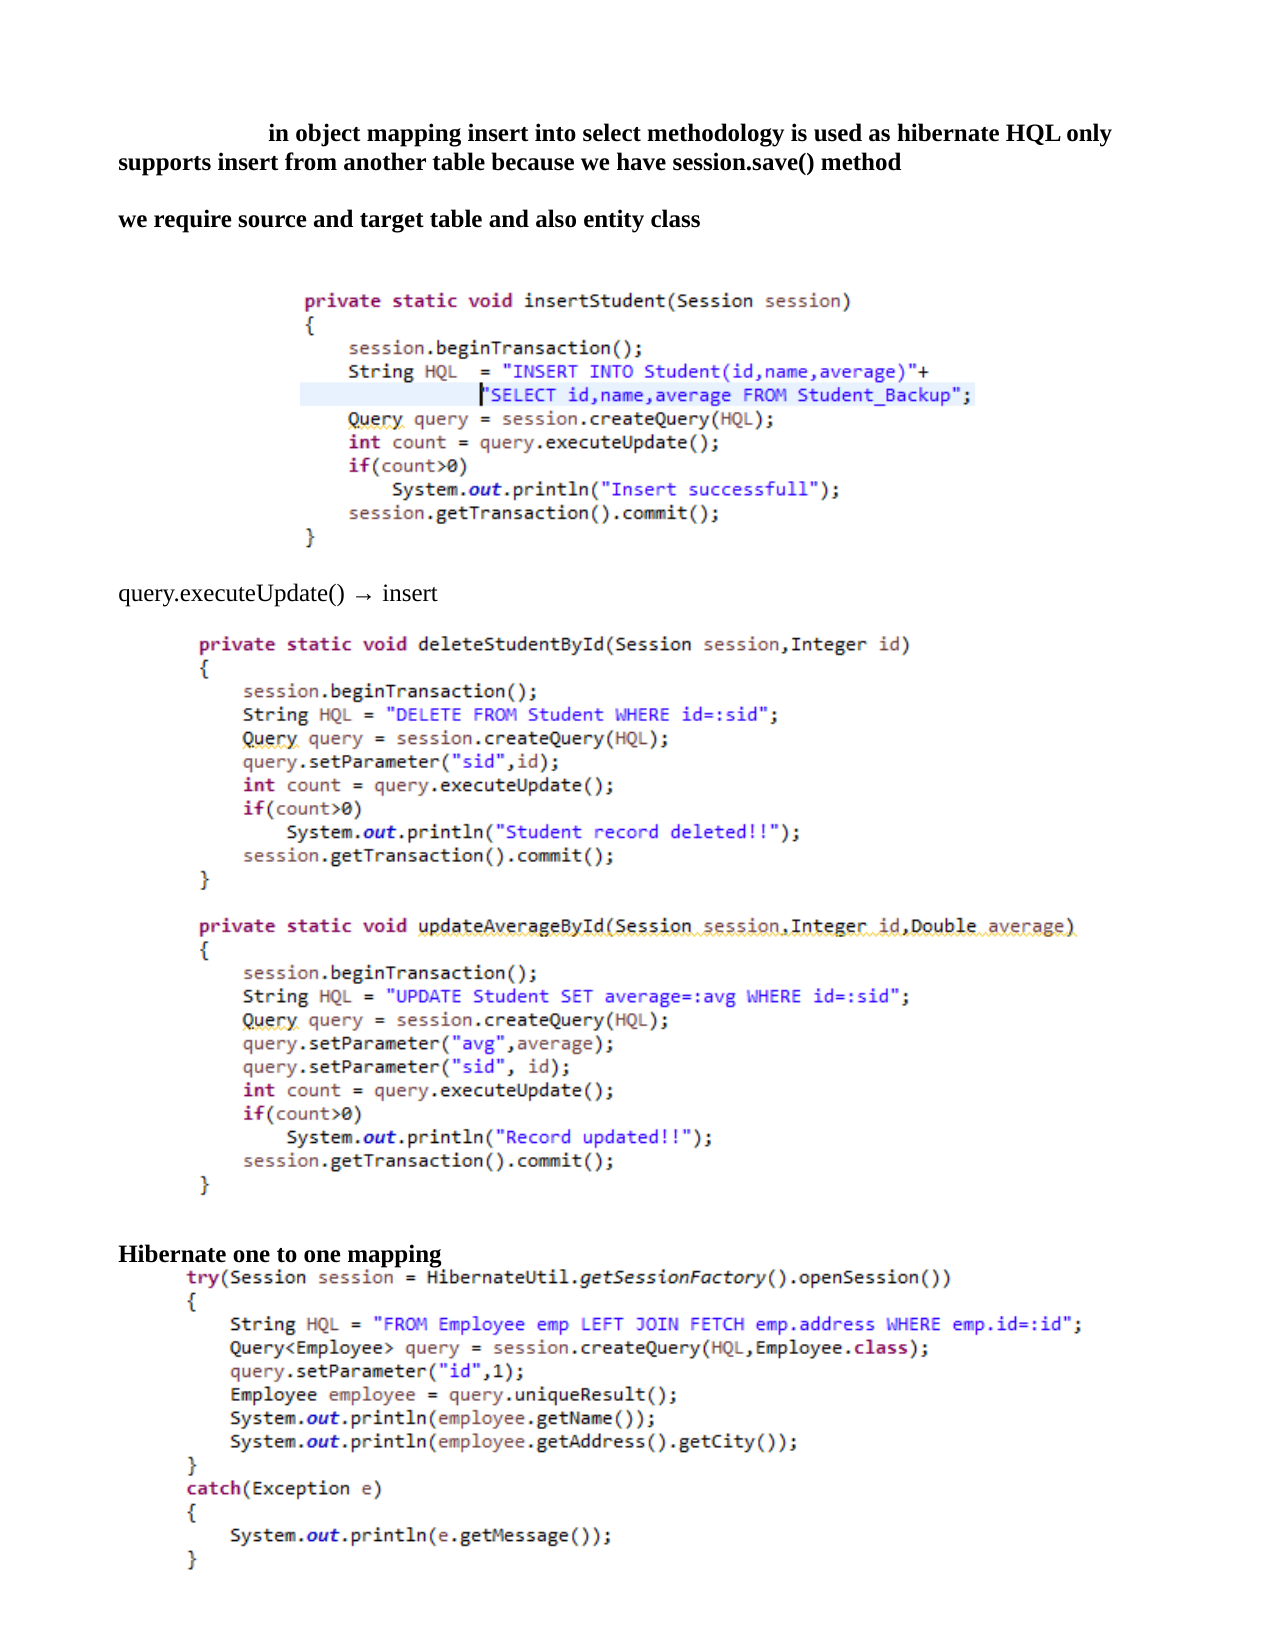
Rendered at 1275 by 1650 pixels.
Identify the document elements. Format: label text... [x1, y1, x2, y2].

picture [196, 635, 1079, 1203]
text query.executeUpdate() → insert [118, 578, 1157, 607]
text Hibernate one to one mapping [118, 1239, 1157, 1268]
picture [300, 290, 976, 557]
picture [185, 1268, 1090, 1576]
text we require source and target table and also entity class [118, 204, 1157, 233]
text in object mapping insert into select methodology is used as hibernate HQL only supports insert from another table because we have session.save() method [118, 118, 1157, 176]
